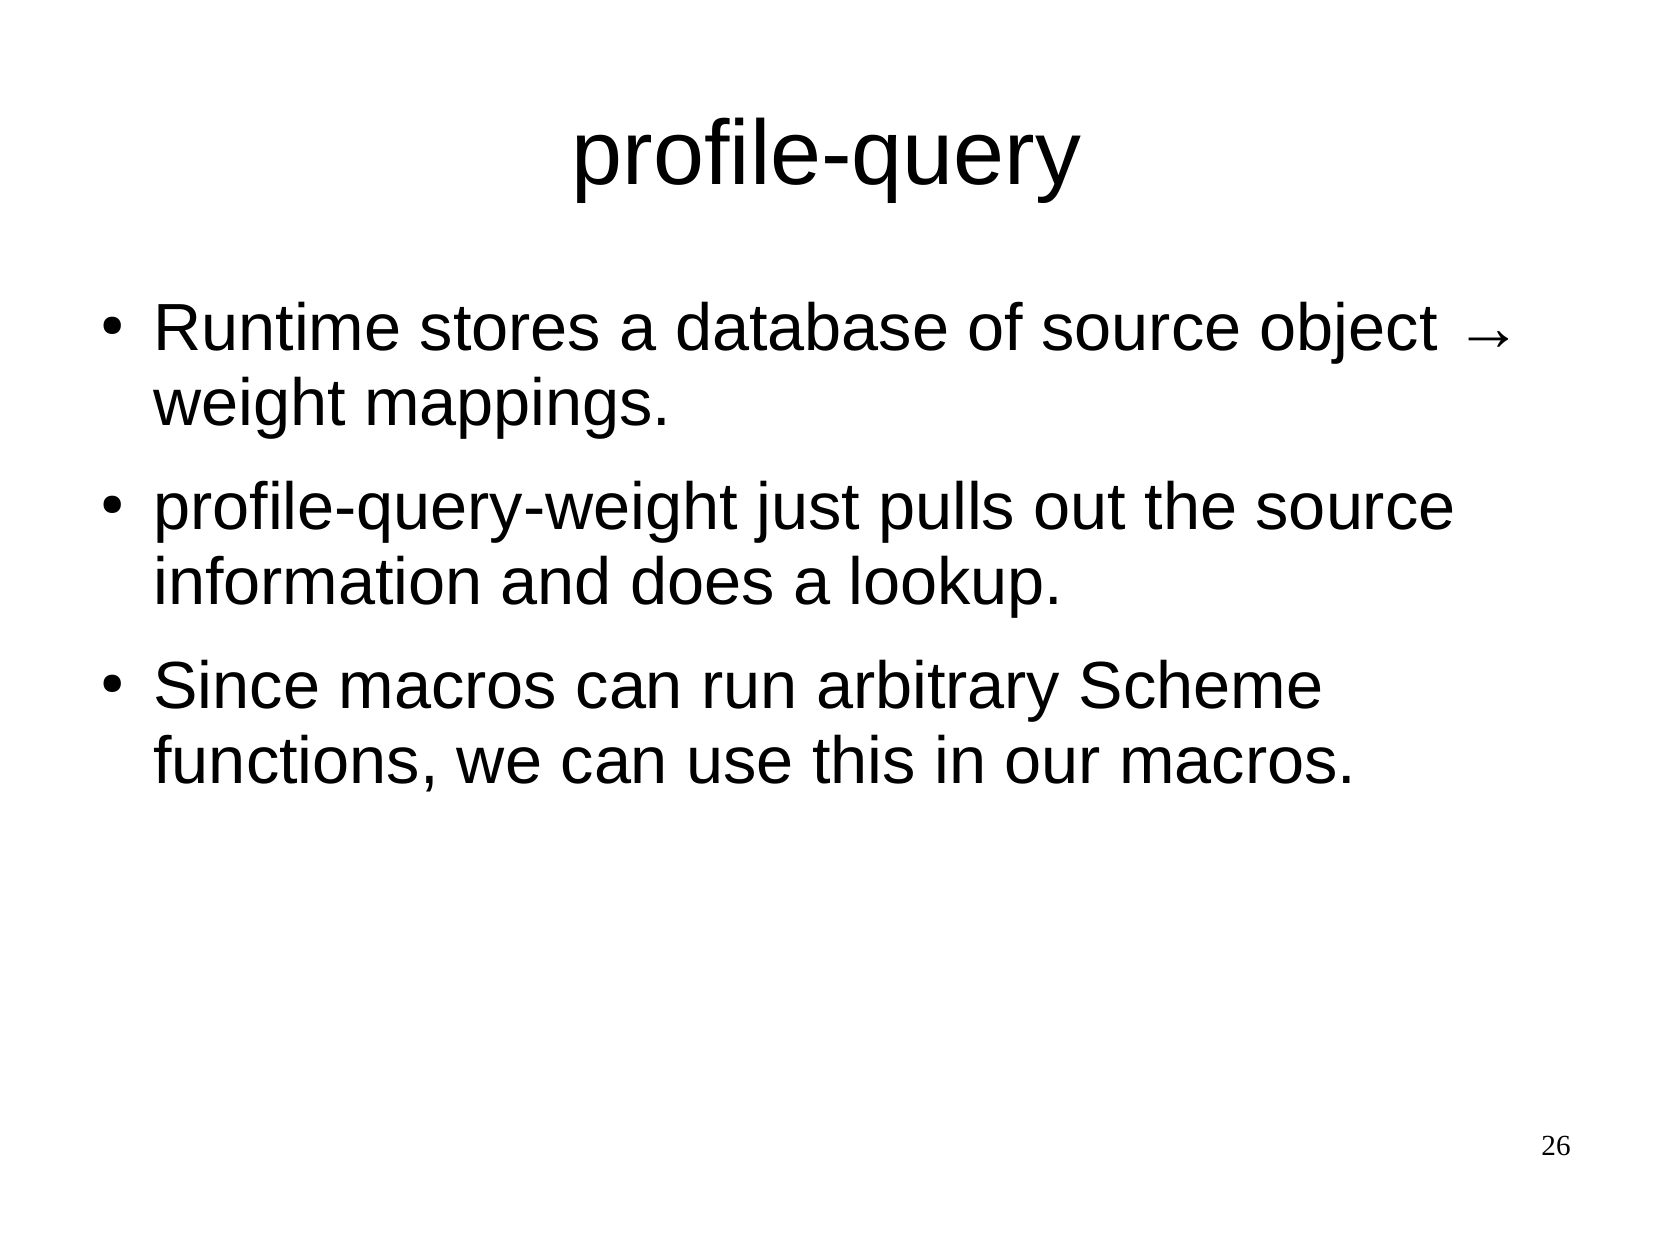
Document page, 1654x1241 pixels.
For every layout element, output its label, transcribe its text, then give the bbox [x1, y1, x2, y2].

list Runtime stores a database of source object → weight mappings. profile-query-weight just pulls out the source information and does a lookup. Since macros can run arbitrary Scheme functions, we can use this in our macros. [82, 290, 1571, 1010]
title profile-query [82, 49, 1571, 257]
